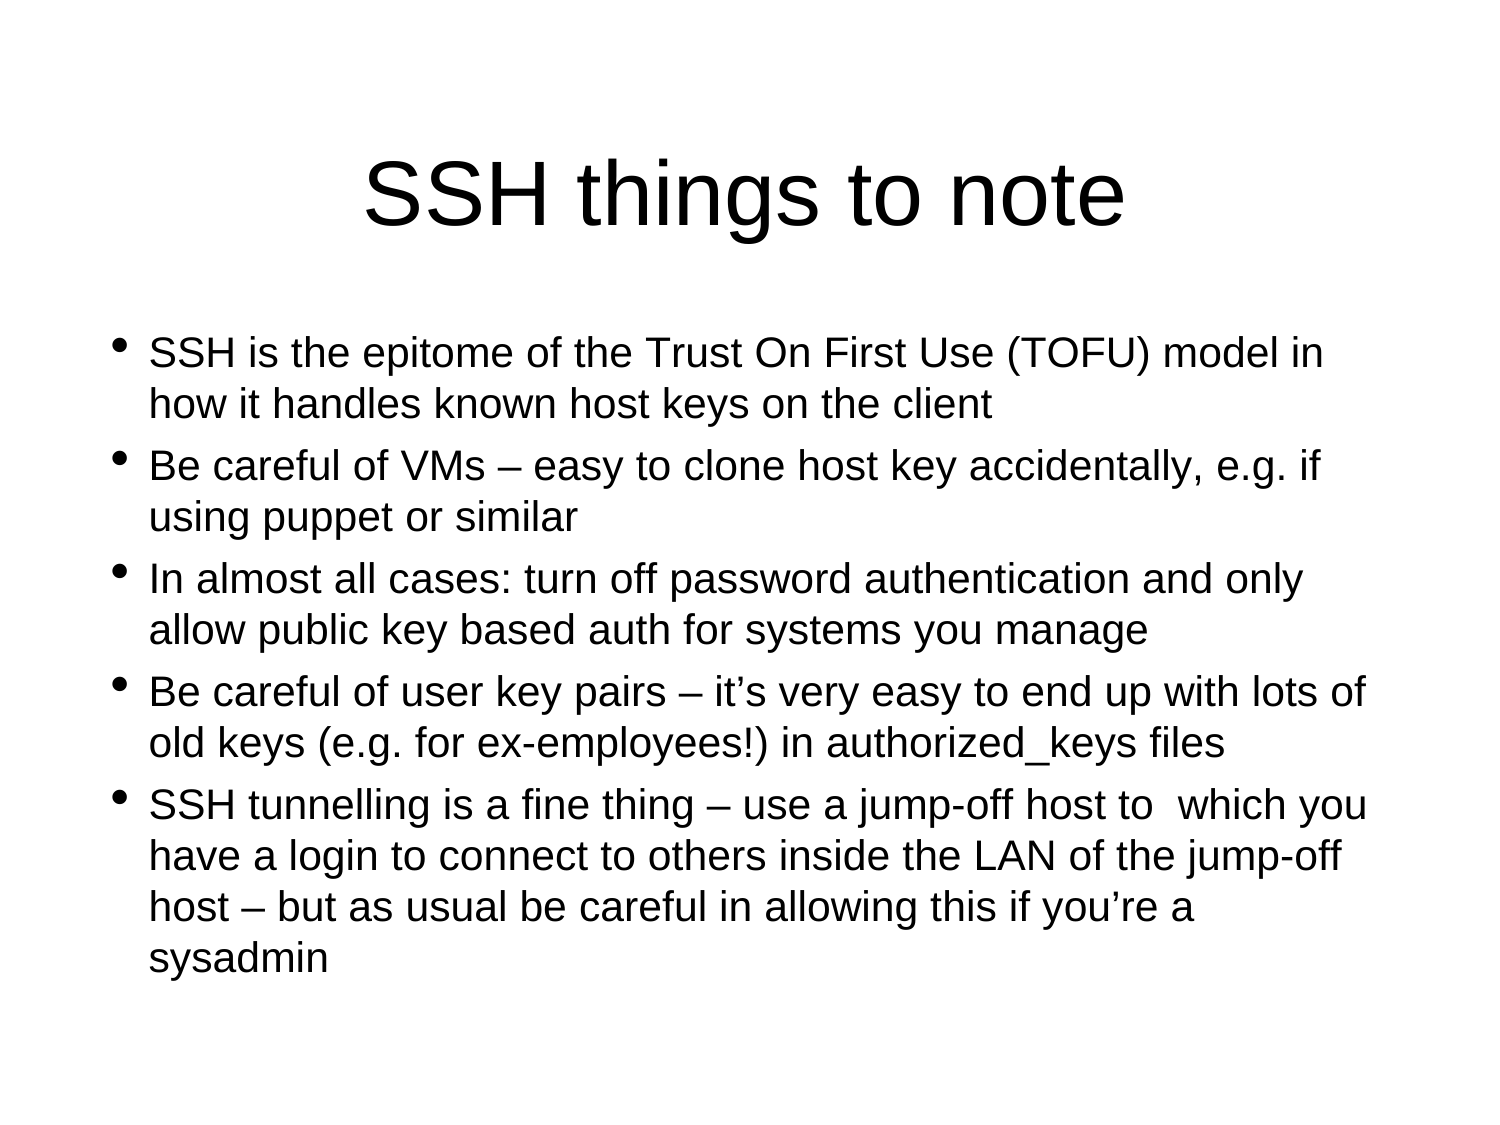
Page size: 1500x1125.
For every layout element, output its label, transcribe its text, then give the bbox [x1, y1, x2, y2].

list SSH is the epitome of the Trust On First Use (TOFU) model in how it handles known host keys on the client Be careful of VMs – easy to clone host key accidentally, e.g. if using puppet or similar In almost all cases: turn off password authentication and only allow public key based auth for systems you manage Be careful of user key pairs – it’s very easy to end up with lots of old keys (e.g. for ex-employees!) in authorized_keys files SSH tunnelling is a fine thing – use a jump-off host to which you have a login to connect to others inside the LAN of the jump-off host – but as usual be careful in allowing this if you’re a sysadmin [112, 324, 1379, 991]
title SSH things to note [112, 99, 1379, 279]
